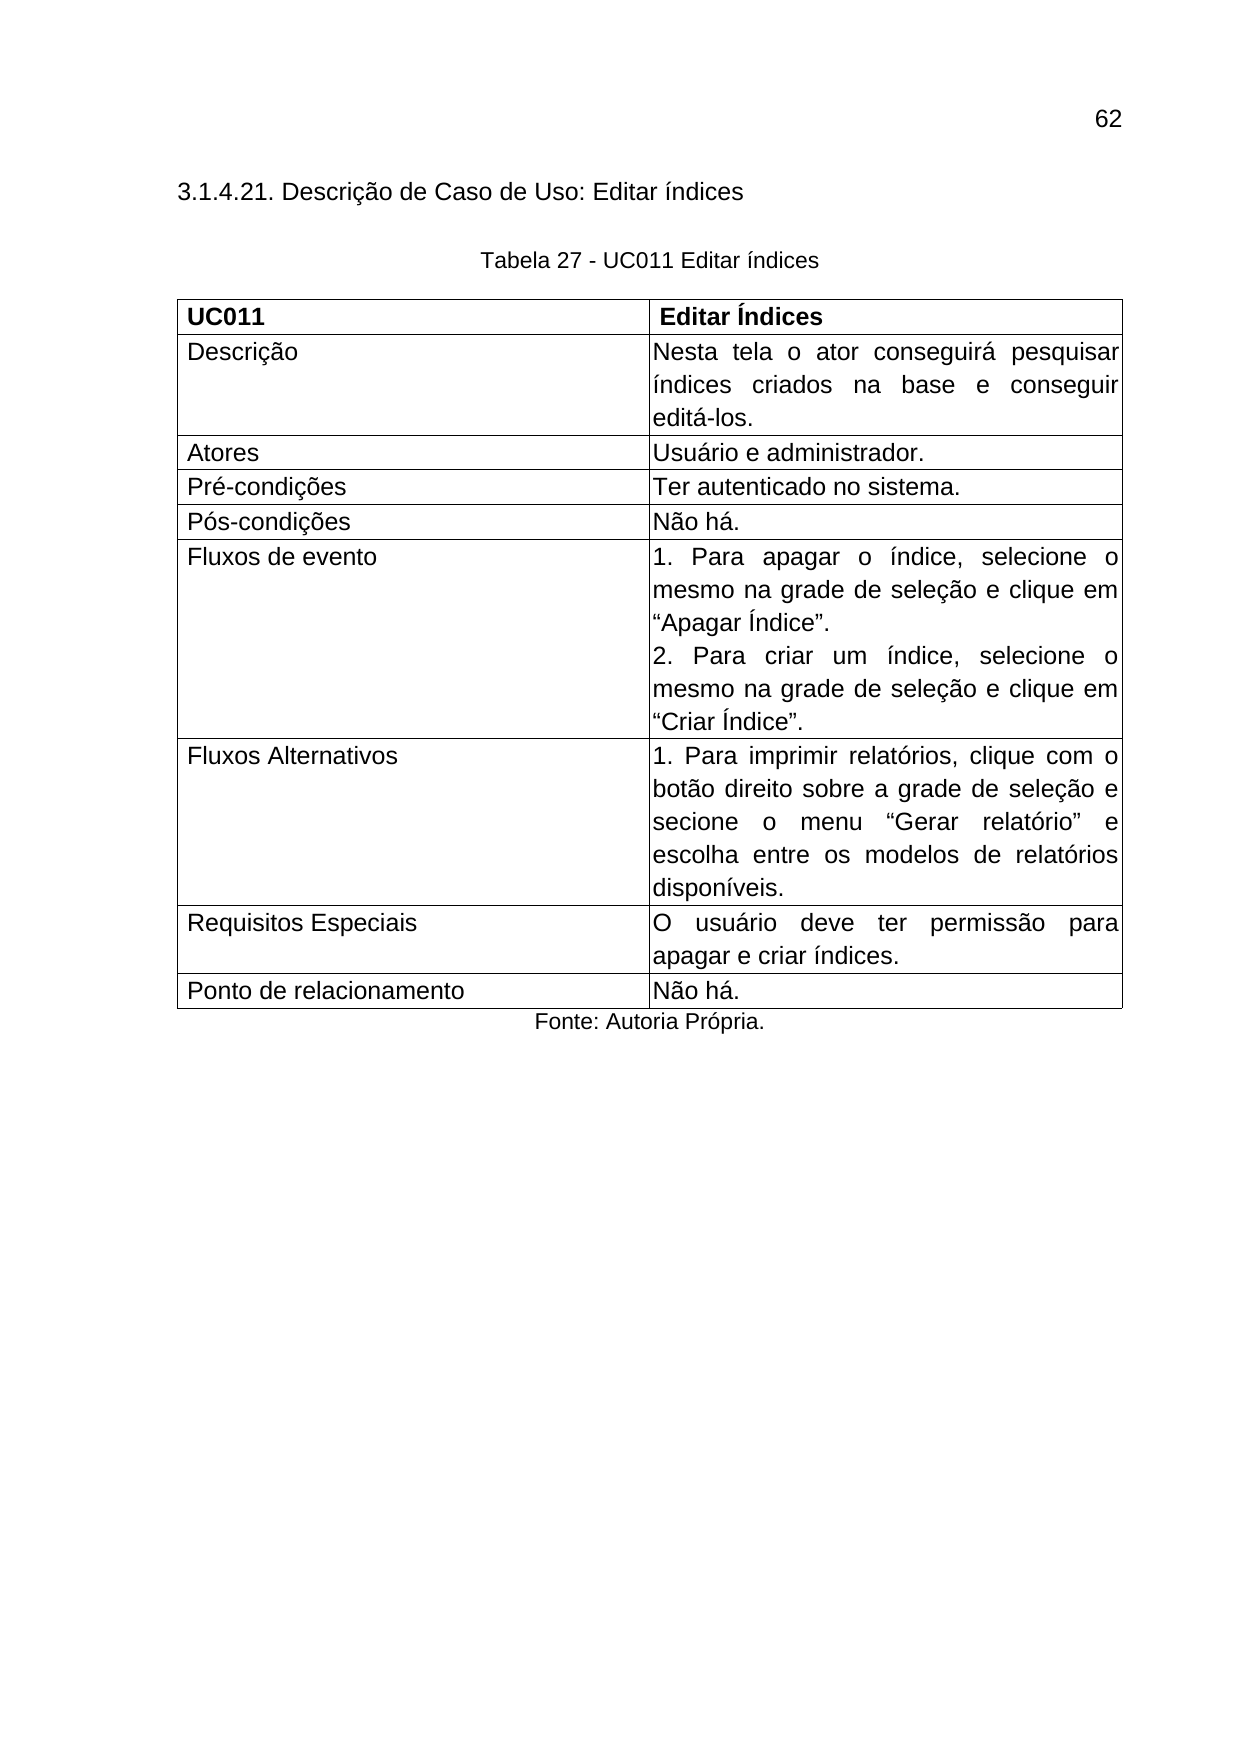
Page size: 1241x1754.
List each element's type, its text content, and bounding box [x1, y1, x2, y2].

table_header Editar Índices [650, 300, 1122, 334]
text Fonte: Autoria Própria. [177, 1009, 1122, 1034]
table_cell Usuário e administrador. [650, 436, 1122, 469]
table_cell Não há. [650, 974, 1122, 1007]
table_cell Ponto de relacionamento [178, 974, 649, 1007]
subtitle 3.1.4.21. Descrição de Caso de Uso: Editar índices [177, 177, 1122, 206]
table_cell Pós-condições [178, 505, 649, 538]
text Tabela 27 - UC011 Editar índices [177, 247, 1122, 273]
table_cell Descrição [178, 335, 649, 434]
table_cell 1. Para imprimir relatórios, clique com o botão direito sobre a grade de seleção e secione o menu “Gerar relatório” e escolha entre os modelos de relatórios disponíveis. [650, 739, 1122, 905]
table_cell O usuário deve ter permissão para apagar e criar índices. [650, 906, 1122, 973]
table_cell Não há. [650, 505, 1122, 538]
table_cell 1. Para apagar o índice, selecione o mesmo na grade de seleção e clique em “Apagar Índice”. 2. Para criar um índice, selecione o mesmo na grade de seleção e clique em “Criar Índice”. [650, 540, 1122, 738]
table_cell Nesta tela o ator conseguirá pesquisar índices criados na base e conseguir editá-los. [650, 335, 1122, 434]
table_cell Ter autenticado no sistema. [650, 470, 1122, 504]
table_header UC011 [178, 300, 649, 334]
table_cell Fluxos de evento [178, 540, 649, 738]
table_cell Requisitos Especiais [178, 906, 649, 973]
table_cell Fluxos Alternativos [178, 739, 649, 905]
table_cell Pré-condições [178, 470, 649, 504]
table_cell Atores [178, 436, 649, 469]
